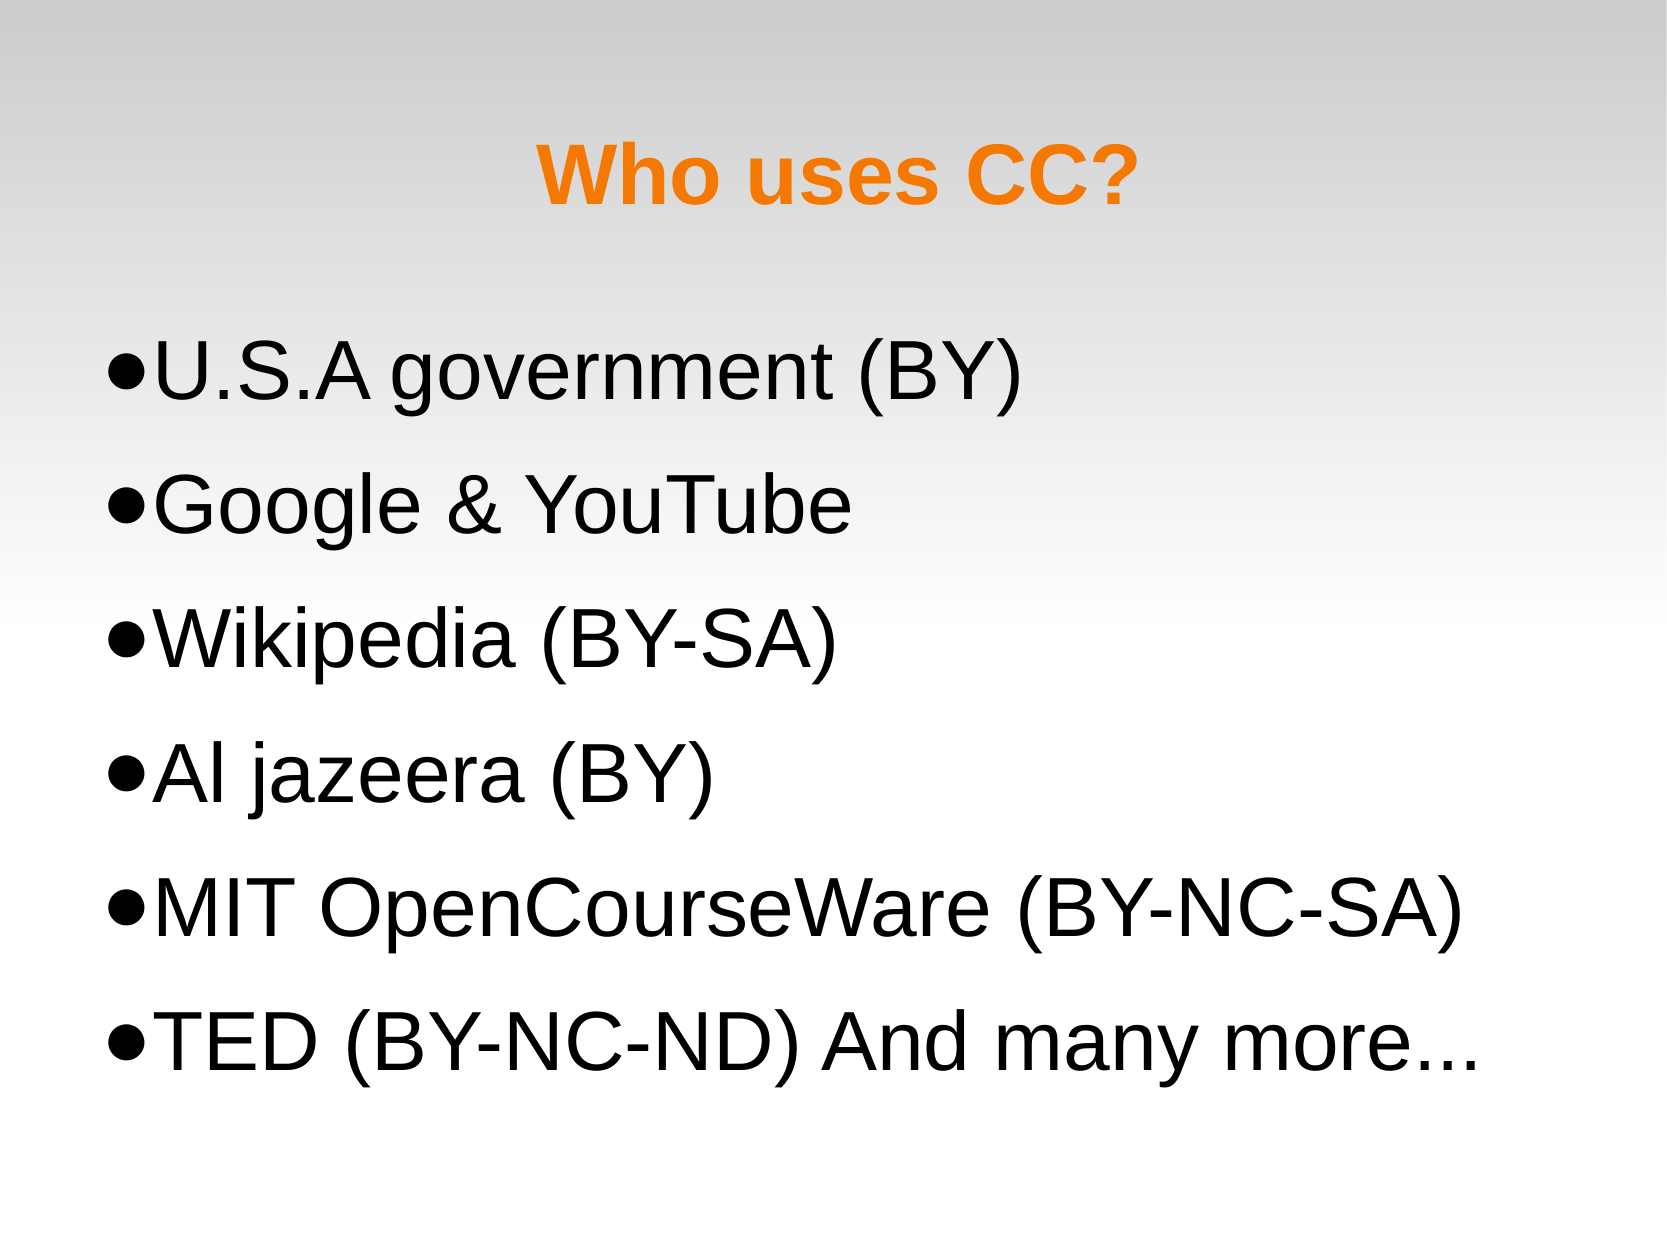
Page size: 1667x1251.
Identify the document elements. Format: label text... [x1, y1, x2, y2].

title Who uses CC? [83, 51, 1596, 272]
picture [0, 0, 1667, 1250]
list U.S.A government (BY) Google & YouTube Wikipedia (BY-SA) Al jazeera (BY) MIT OpenCourseWare (BY-NC-SA) TED (BY-NC-ND) And many more... [83, 298, 1596, 1130]
